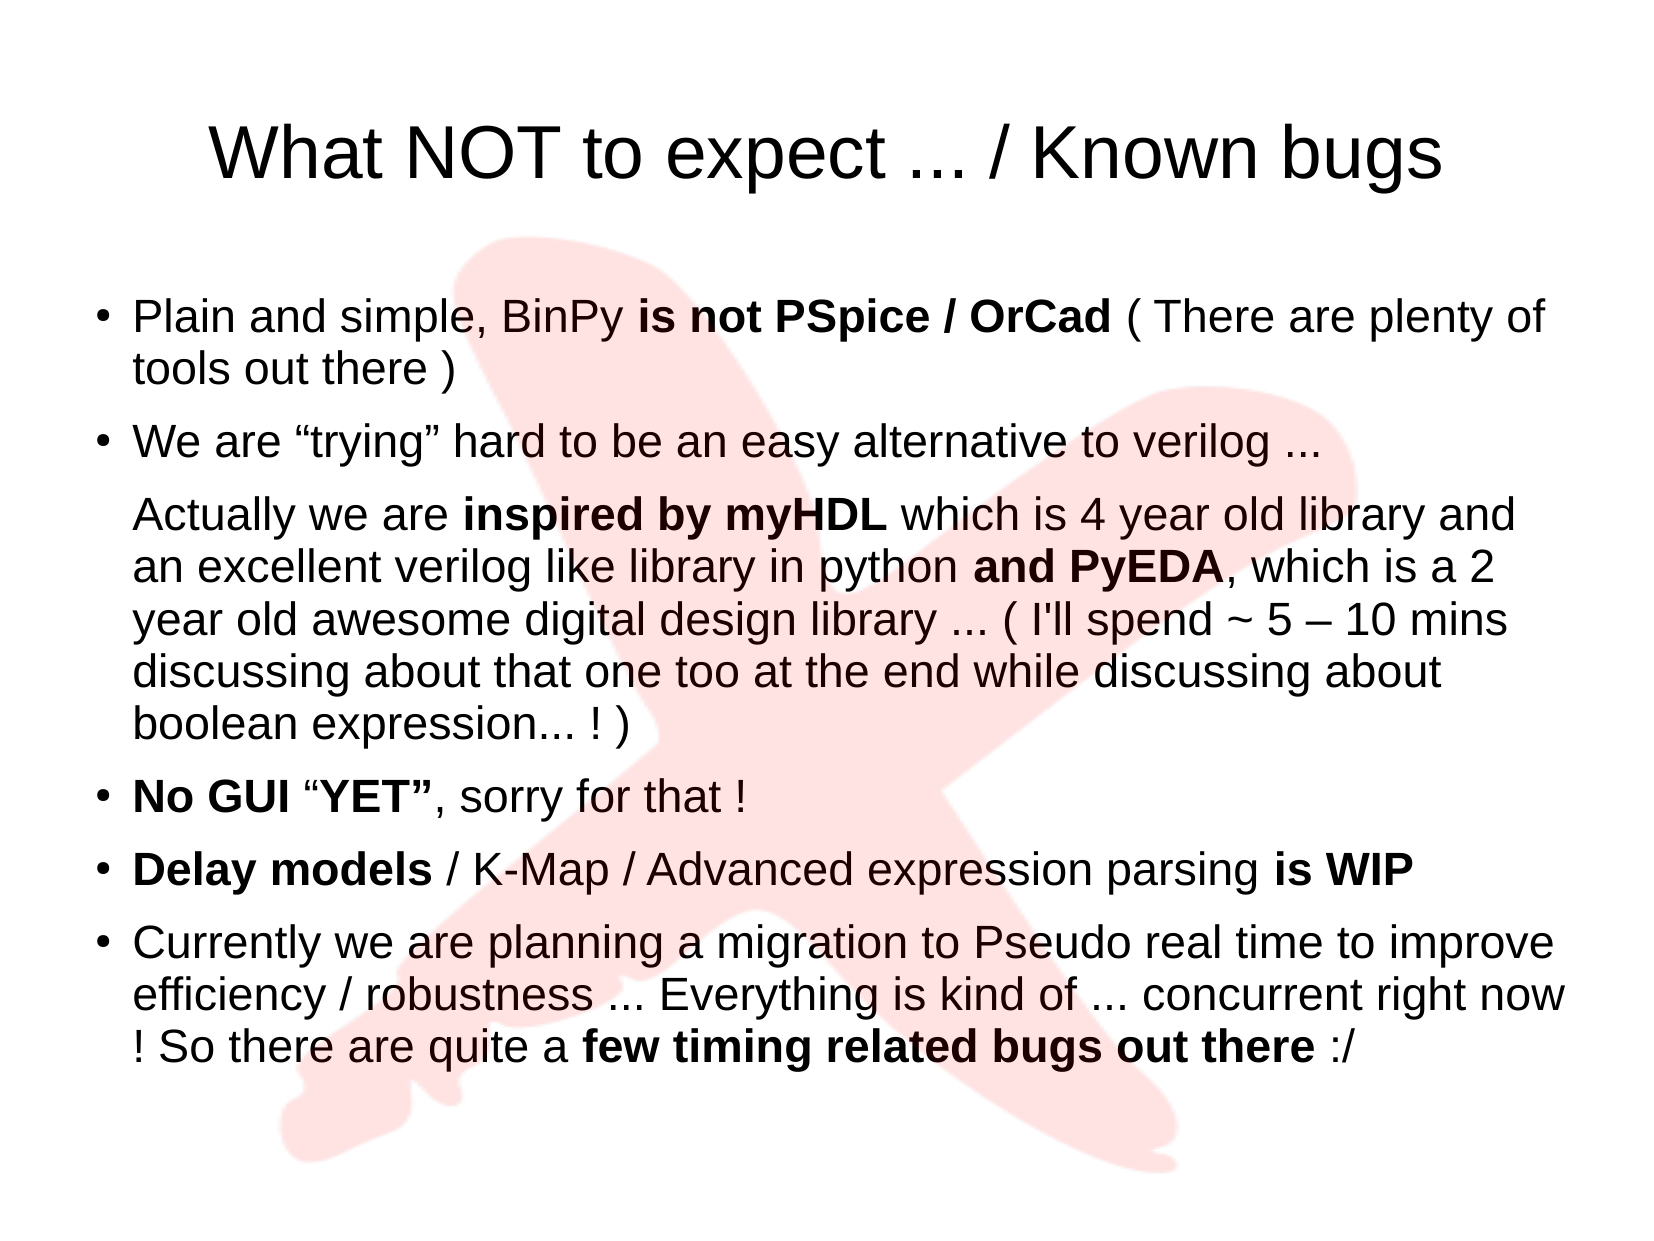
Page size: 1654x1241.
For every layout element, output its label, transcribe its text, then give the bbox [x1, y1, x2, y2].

list Plain and simple, BinPy is not PSpice / OrCad ( There are plenty of tools out there ) We are “trying” hard to be an easy alternative to verilog ... Actually we are inspired by myHDL which is 4 year old library and an excellent verilog like library in python and PyEDA, which is a 2 year old awesome digital design library ... ( I'll spend ~ 5 – 10 mins discussing about that one too at the end while discussing about boolean expression... ! ) No GUI “YET”, sorry for that ! Delay models / K-Map / Advanced expression parsing is WIP Currently we are planning a migration to Pseudo real time to improve efficiency / robustness ... Everything is kind of ... concurrent right now ! So there are quite a few timing related bugs out there :/ [1406, 290, 1571, 1123]
picture [233, 200, 1406, 1205]
title What NOT to expect ... / Known bugs [82, 49, 1571, 257]
list Plain and simple, BinPy is not PSpice / OrCad ( There are plenty of tools out there ) We are “trying” hard to be an easy alternative to verilog ... Actually we are inspired by myHDL which is 4 year old library and an excellent verilog like library in python and PyEDA, which is a 2 year old awesome digital design library ... ( I'll spend ~ 5 – 10 mins discussing about that one too at the end while discussing about boolean expression... ! ) No GUI “YET”, sorry for that ! Delay models / K-Map / Advanced expression parsing is WIP Currently we are planning a migration to Pseudo real time to improve efficiency / robustness ... Everything is kind of ... concurrent right now ! So there are quite a few timing related bugs out there :/ [82, 290, 233, 1123]
